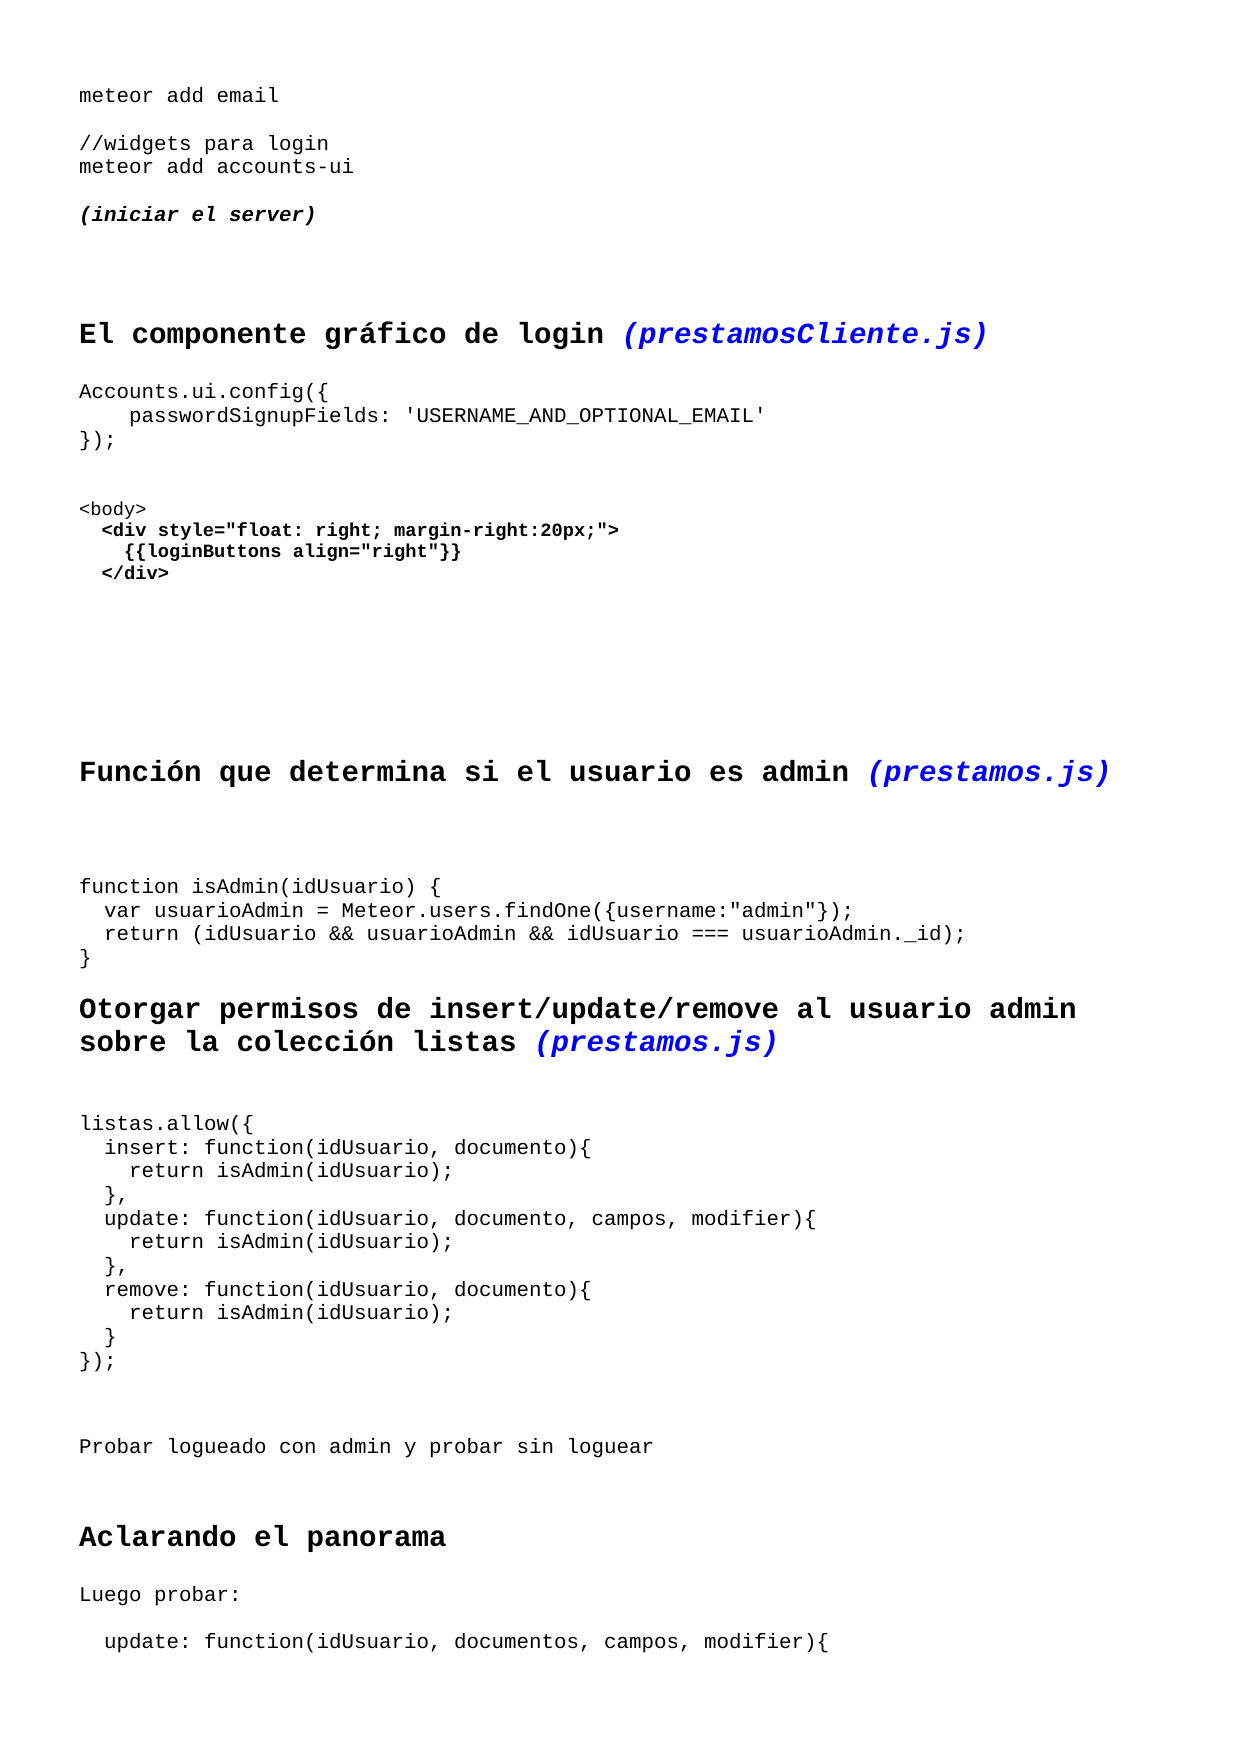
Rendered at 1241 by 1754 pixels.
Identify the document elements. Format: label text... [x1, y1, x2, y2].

text return isAdmin(idUsuario); [79, 1161, 1156, 1184]
text Otorgar permisos de insert/update/remove al usuario admin sobre la colección listas (prestamos.js) [79, 994, 1156, 1060]
text Aclarando el panorama [79, 1522, 1156, 1555]
text listas.allow({ [79, 1113, 1156, 1137]
text meteor add email [79, 86, 1156, 109]
text } [79, 947, 1156, 971]
text }, [79, 1255, 1156, 1279]
text Luego probar: [79, 1584, 1156, 1608]
text Accounts.ui.config({ [79, 382, 1156, 405]
text function isAdmin(idUsuario) { [79, 876, 1156, 899]
text update: function(idUsuario, documento, campos, modifier){ [79, 1208, 1156, 1231]
text <body> [79, 500, 1156, 521]
text }); [79, 429, 1156, 452]
text Función que determina si el usuario es admin (prestamos.js) [79, 757, 1156, 790]
text (iniciar el server) [79, 204, 1156, 227]
text <div style="float: right; margin-right:20px;"> [79, 521, 1156, 542]
text var usuarioAdmin = Meteor.users.findOne({username:"admin"}); [79, 899, 1156, 923]
text }, [79, 1184, 1156, 1208]
text insert: function(idUsuario, documento){ [79, 1137, 1156, 1161]
text }); [79, 1350, 1156, 1373]
text Probar logueado con admin y probar sin loguear [79, 1436, 1156, 1459]
text El componente gráfico de login (prestamosCliente.js) [79, 319, 1156, 352]
text return isAdmin(idUsuario); [79, 1302, 1156, 1326]
text remove: function(idUsuario, documento){ [79, 1279, 1156, 1302]
text update: function(idUsuario, documentos, campos, modifier){ [79, 1631, 1156, 1655]
text {{loginButtons align="right"}} [79, 542, 1156, 563]
text return (idUsuario && usuarioAdmin && idUsuario === usuarioAdmin._id); [79, 923, 1156, 947]
text //widgets para login [79, 133, 1156, 156]
text return isAdmin(idUsuario); [79, 1231, 1156, 1255]
text passwordSignupFields: 'USERNAME_AND_OPTIONAL_EMAIL' [79, 405, 1156, 429]
text </div> [79, 563, 1156, 585]
text meteor add accounts-ui [79, 156, 1156, 180]
text } [79, 1326, 1156, 1350]
